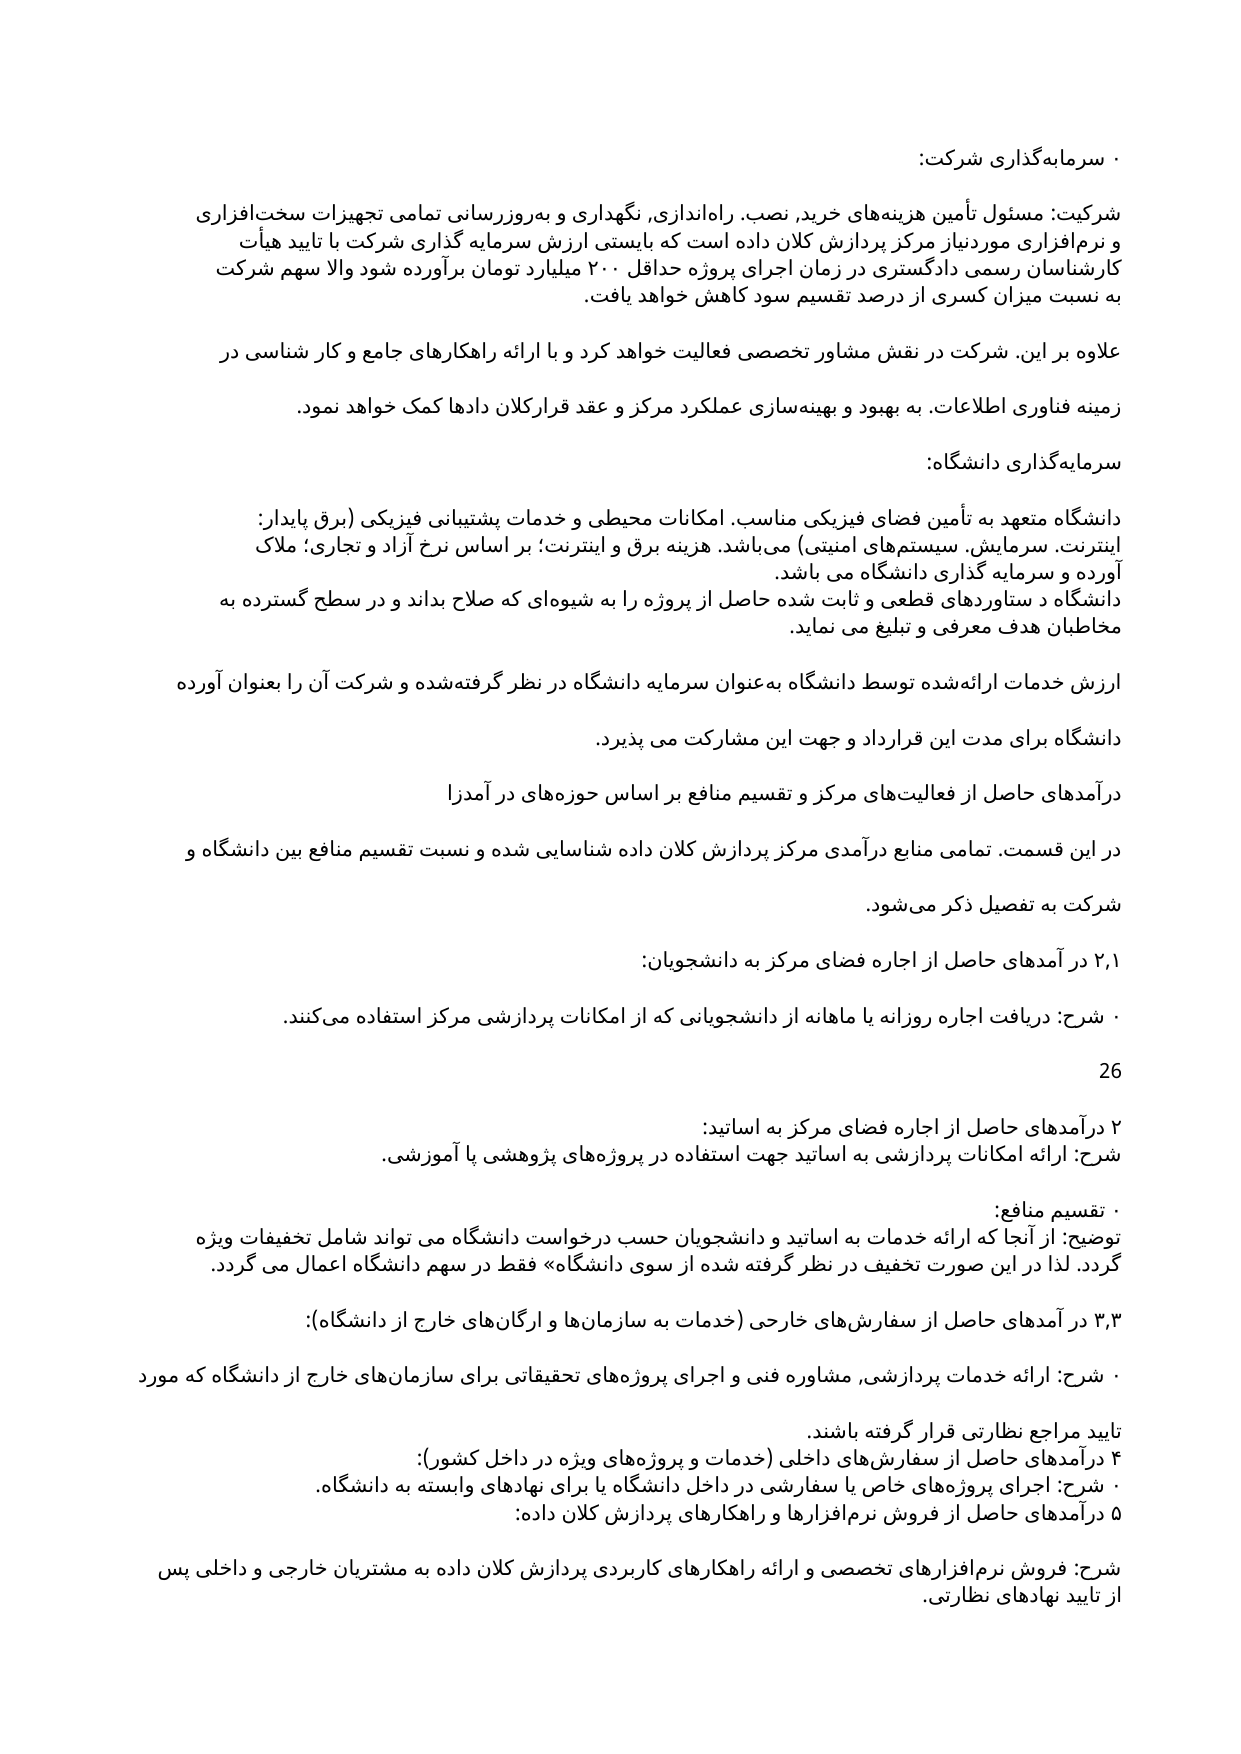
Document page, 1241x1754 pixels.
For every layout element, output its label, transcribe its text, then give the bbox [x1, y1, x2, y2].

text زمینه فناوری اطلاعات. به بهبود و بهینه‌سازی عملکرد مرکز و عقد قرارکلان دادها کمک خواهد نمود. [118, 395, 1122, 422]
text تایید مراجع نظارتی قرار گرفته باشند. [118, 1420, 1122, 1447]
text کارشناسان رسمی دادگستری در زمان اجرای پروژه حداقل ۲۰۰ میلیارد تومان برآورده شود والا سهم شرکت [118, 257, 1122, 284]
text درآمدهای حاصل از فعالیت‌های مرکز و تقسیم منافع بر اساس حوزه‌های در آمدزا [118, 782, 1122, 809]
text ۲ درآمدهای حاصل از اجاره فضای مرکز به اساتید: [118, 1116, 1122, 1143]
text توضیح: از آنجا که ارائه خدمات به اساتید و دانشجویان حسب درخواست دانشگاه می تواند شامل تخفیفات ویژه [118, 1226, 1122, 1253]
text ۰ شرح: ارائه خدمات پردازشی, مشاوره فنی و اجرای پروژه‌های تحقیقاتی برای سازمان‌های خارج از دانشگاه که مورد [118, 1364, 1122, 1391]
text ۰ شرح: اجرای پروژه‌های خاص يا سفارشی در داخل دانشگاه یا برای نهادهای وابسته به دانشگاه. [118, 1474, 1122, 1501]
text شرکت به تفصیل ذکر می‌شود. [118, 893, 1122, 920]
text ۲,۱ در آمدهای حاصل از اجاره فضای مرکز به دانشجویان: [118, 949, 1122, 976]
text شرح: ارائه امکانات پردازشی به اساتید جهت استفاده در پروژه‌های پژوهشی پا آموزشی. [118, 1143, 1122, 1170]
text ۰ شرح: دریافت اجاره روزانه یا ماهانه از دانشجویانی که از امکانات پردازشی مرکز استفاده می‌کنند. [118, 1004, 1122, 1032]
text ۴ درآمدهای حاصل از سفارش‌های داخلی (خدمات و پروژه‌های ویژه در داخل کشور): [118, 1447, 1122, 1474]
text شرح: فروش نرم‌افزارهای تخصصی و ارائه راهکارهای کاربردی پردازش کلان داده به مشتریان خارجی و داخلی پس [118, 1557, 1122, 1584]
text و نرم‌افزاری موردنیاز مرکز پردازش کلان داده است که بایستی ارزش سرمایه گذاری شرکت با تایید هیأت [118, 229, 1122, 257]
text دانشگاه د ستاوردهای قطعی و ثابت شده حاصل از پروژه را به شیوه‌ای که صلاح بداند و در سطح گسترده به [118, 588, 1122, 615]
text علاوه بر این. شرکت در نقش مشاور تخصصی فعالیت خواهد کرد و با ارائه راهکارهای جامع و کار شناسی در [118, 339, 1122, 367]
text ۰ سرمابه‌گذاری شرکت: [118, 147, 1122, 174]
text در این قسمت. تمامی منابع درآمدی مرکز پردازش کلان داده شناسایی شده و نسبت تقسیم منافع بین دانشگاه و [118, 837, 1122, 865]
text 26 [118, 1060, 1122, 1087]
text ۳,۳ در آمدهای حاصل از سفارش‌های خارحی (خدمات به سازمان‌ها و ارگان‌های خارج از دانشگاه): [118, 1308, 1122, 1336]
text از تایید نهادهای نظارتی. [118, 1584, 1122, 1611]
text مخاطبان هدف معرفی و تبلیغ می نماید. [118, 615, 1122, 642]
text آورده و سرمایه گذاری دانشگاه می باشد. [118, 561, 1122, 588]
text ۵ درآمدهای حاصل از فروش نرم‌افزارها و راهکارهای پردازش کلان داده: [118, 1501, 1122, 1528]
text شرکیت: مسئول تأمین هزینه‌های خرید, نصب. راه‌اندازی, نگهداری و به‌روزرسانی تمامی تجهیزات سخت‌افزاری [118, 202, 1122, 229]
text ۰ تقسیم منافع: [118, 1198, 1122, 1226]
text به نسبت میزان کسری از درصد تقسیم سود کاهش خواهد یافت. [118, 284, 1122, 311]
text اینترنت. سرمایش. سیستم‌های امنیتی) می‌باشد. هزینه برق و اینترنت؛ بر اساس نرخ آزاد و تجاری؛ ملاک [118, 533, 1122, 561]
text دانشگاه برای مدت این قرارداد و جهت این مشارکت می پذیرد. [118, 726, 1122, 753]
text ارزش خدمات ارائه‌شده توسط دانشگاه به‌عنوان سرمایه دانشگاه در نظر گرفته‌شده و شرکت آن را بعنوان آورده [118, 671, 1122, 698]
text دانشگاه متعهد به تأمین فضای فیزیکی مناسب. امکانات محیطی و خدمات پشتیبانی فیزیکی (برق پایدار: [118, 506, 1122, 533]
text سرمایه‌گذاری دانشگاه: [118, 451, 1122, 478]
text گردد. لذا در این صورت تخفیف در نظر گرفته شده از سوی دانشگاه» فقط در سهم دانشگاه اعمال می گردد. [118, 1253, 1122, 1280]
